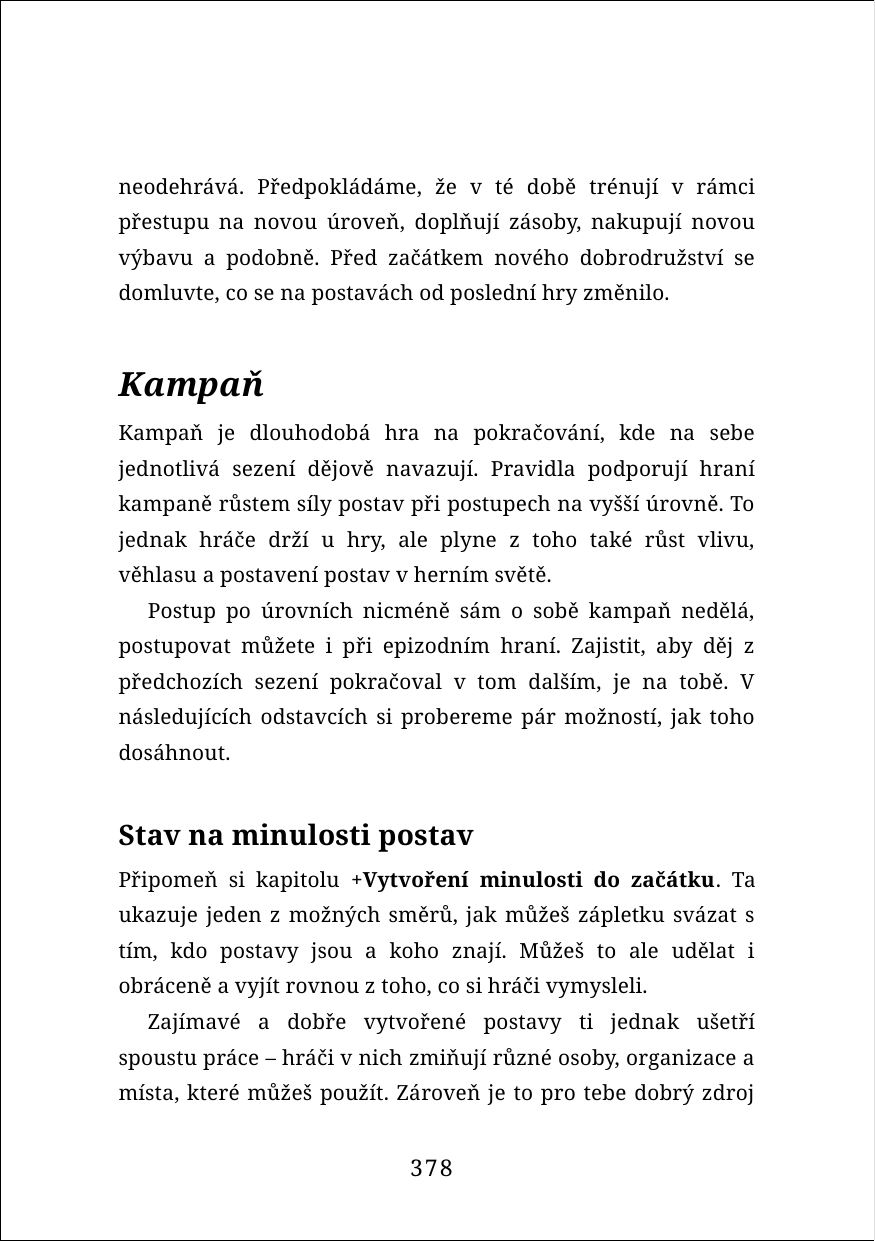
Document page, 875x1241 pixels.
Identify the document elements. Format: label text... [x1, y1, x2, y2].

subtitle Stav na minulosti postav [118, 815, 756, 853]
subtitle Kampaň [118, 361, 756, 407]
text neodehrává. Předpokládáme, že v té době trénují v rámci přestupu na novou úroveň, doplňují zásoby, nakupují novou výbavu a podobně. Před začátkem nového dobrodružství se domluvte, co se na postavách od poslední hry změnilo. [118, 172, 756, 307]
text Připomeň si kapitolu +Vytvoření minulosti do začátku. Ta ukazuje jeden z možných směrů, jak můžeš zápletku svázat s tím, kdo postavy jsou a koho znají. Můžeš to ale udělat i obráceně a vyjít rovnou z toho, co si hráči vymysleli. Zajímavé a dobře vytvořené postavy ti jednak ušetří spoustu práce – hráči v nich zmiňují různé osoby, organizace a místa, které můžeš použít. Zároveň je to pro tebe dobrý zdroj [118, 865, 756, 1107]
text Kampaň je dlouhodobá hra na pokračování, kde na sebe jednotlivá sezení dějově navazují. Pravidla podporují hraní kampaně růstem síly postav při postupech na vyšší úrovně. To jednak hráče drží u hry, ale plyne z toho také růst vlivu, věhlasu a postavení postav v herním světě. Postup po úrovních nicméně sám o sobě kampaň nedělá, postupovat můžete i při epizodním hraní. Zajistit, aby děj z předchozích sezení pokračoval v tom dalším, je na tobě. V následujících odstavcích si probereme pár možností, jak toho dosáhnout. [118, 418, 756, 766]
